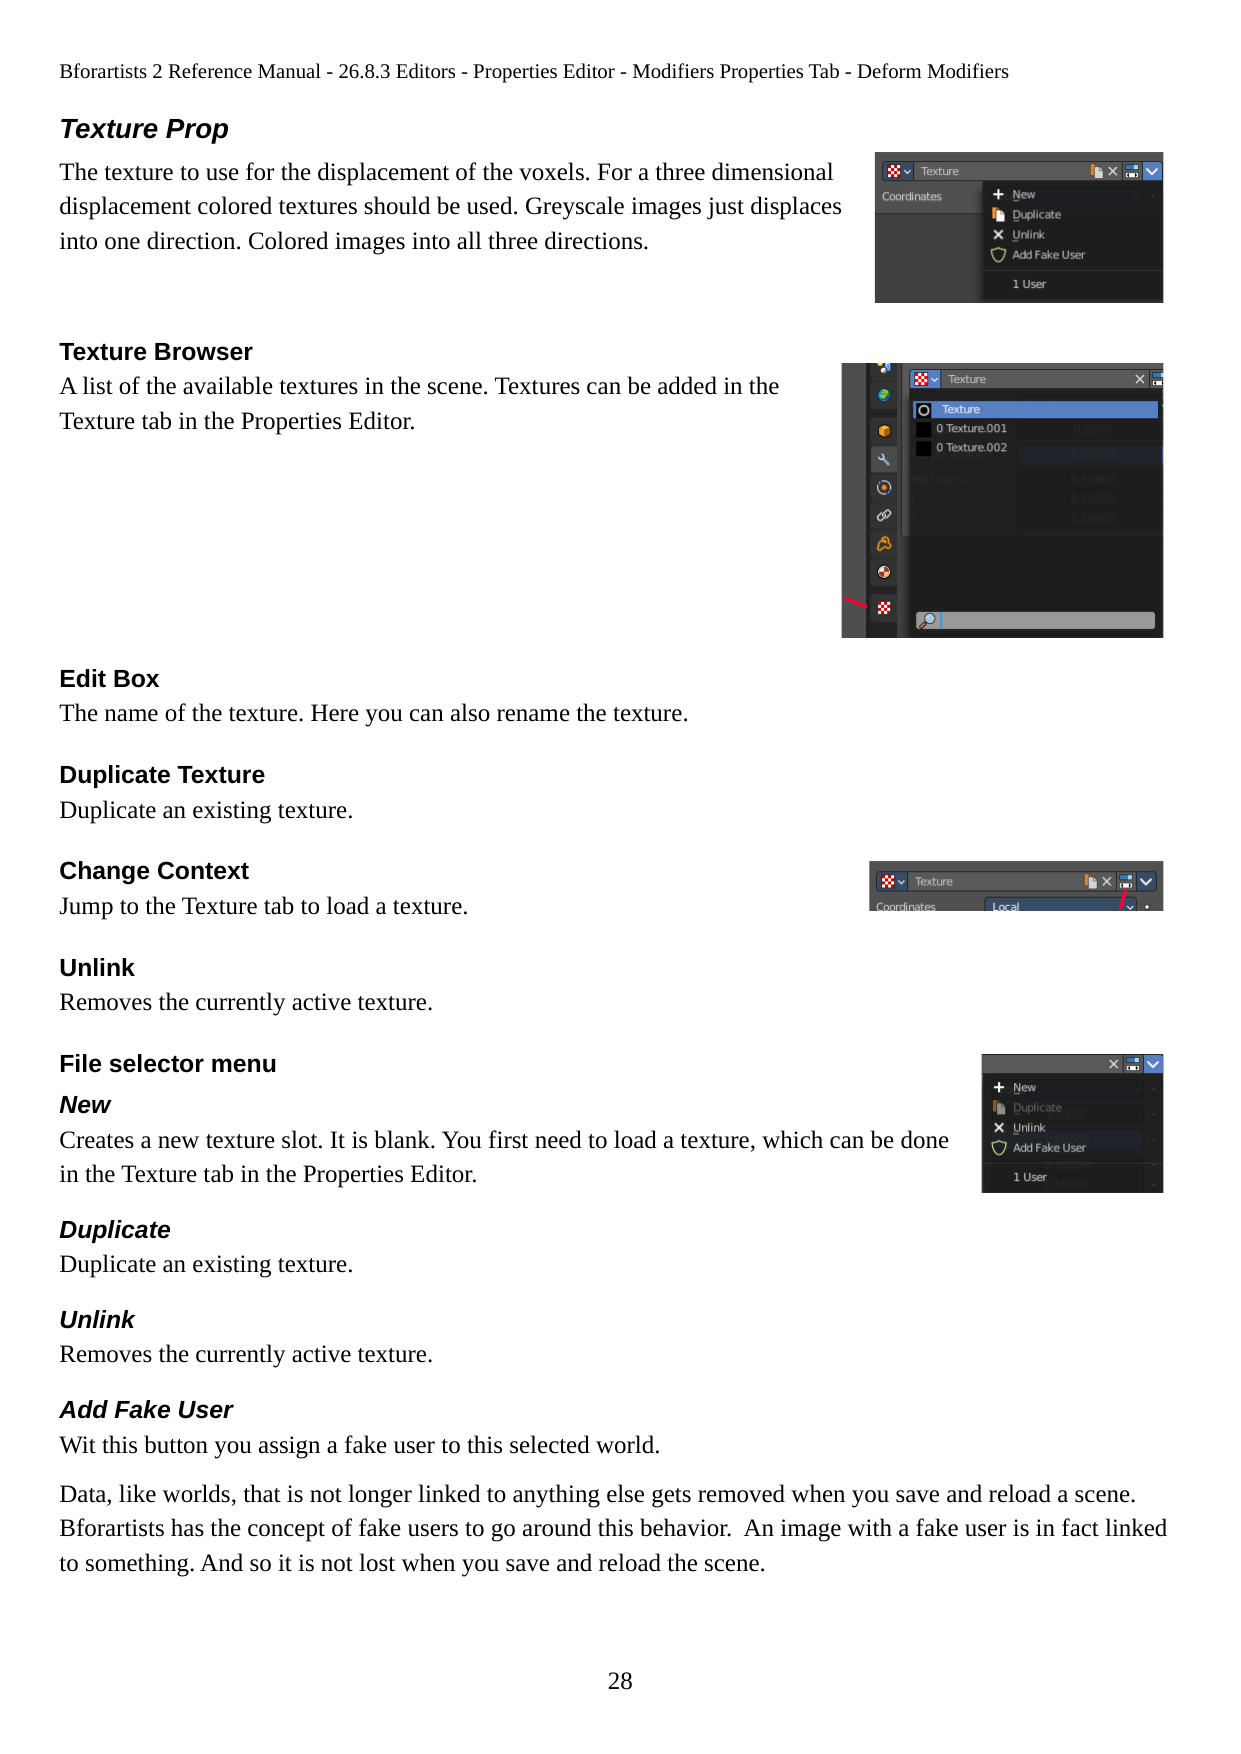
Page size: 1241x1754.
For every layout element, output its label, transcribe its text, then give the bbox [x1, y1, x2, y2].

text Jump to the Texture tab to load a texture. [59, 891, 1181, 920]
text Data, like worlds, that is not longer linked to anything else gets removed when you save and reload a scene. Bforartists has the concept of fake users to go around this behavior. An image with a fake user is in fact linked to something. And so it is not lost when you save and reload the scene. [59, 1479, 1181, 1576]
text Removes the currently active texture. [59, 987, 1181, 1016]
subtitle Add Fake User [59, 1395, 1181, 1423]
text The name of the texture. Here you can also rename the texture. [59, 698, 1181, 727]
subtitle Change Context [59, 856, 1181, 885]
text Creates a new texture slot. It is blank. You first need to load a texture, which can be done in the Texture tab in the Properties Editor. [59, 1125, 981, 1188]
subtitle Duplicate [59, 1215, 1181, 1243]
picture [841, 363, 1164, 638]
text Removes the currently active texture. [59, 1339, 1181, 1368]
text A list of the available textures in the scene. Textures can be added in the Texture tab in the Properties Editor. [59, 371, 841, 434]
picture [869, 861, 1164, 911]
subtitle [1164, 1090, 1181, 1119]
text Wit this button you assign a fake user to this selected world. [59, 1430, 1181, 1458]
subtitle Unlink [59, 1305, 1181, 1333]
subtitle Unlink [59, 953, 1181, 981]
picture [874, 152, 1164, 303]
subtitle New [59, 1090, 981, 1119]
subtitle Texture Browser [59, 337, 1181, 365]
subtitle Edit Box [59, 664, 1181, 692]
subtitle Duplicate Texture [59, 760, 1181, 788]
text Duplicate an existing texture. [59, 795, 1181, 823]
text Duplicate an existing texture. [59, 1249, 1181, 1278]
subtitle Texture Prop [59, 113, 1181, 144]
subtitle File selector menu [59, 1049, 1181, 1078]
picture [981, 1054, 1164, 1193]
text The texture to use for the displacement of the voxels. For a three dimensional displacement colored textures should be used. Greyscale images just displaces into one direction. Colored images into all three directions. [59, 157, 874, 255]
